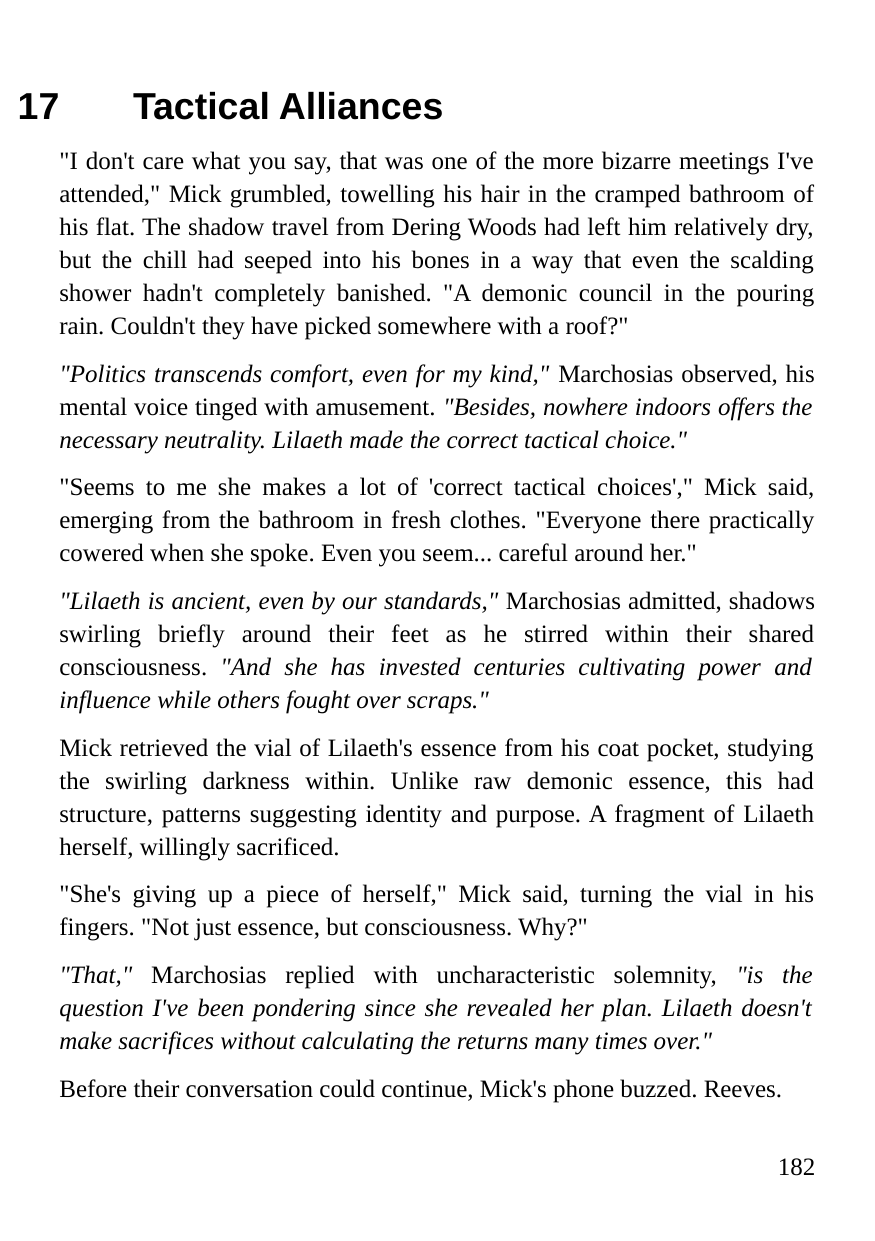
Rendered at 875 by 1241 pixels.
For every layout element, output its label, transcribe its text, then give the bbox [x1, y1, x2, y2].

subtitle Tactical Alliances [59, 84, 815, 127]
text Before their conversation could continue, Mick's phone buzzed. Reeves. [59, 1074, 815, 1102]
text "Politics transcends comfort, even for my kind," Marchosias observed, his mental voice tinged with amusement. "Besides, nowhere indoors offers the necessary neutrality. Lilaeth made the correct tactical choice." [59, 359, 815, 454]
text "Lilaeth is ancient, even by our standards," Marchosias admitted, shadows swirling briefly around their feet as he stirred within their shared consciousness. "And she has invested centuries cultivating power and influence while others fought over scraps." [59, 586, 815, 714]
text "That," Marchosias replied with uncharacteristic solemnity, "is the question I've been pondering since she revealed her plan. Lilaeth doesn't make sacrifices without calculating the returns many times over." [59, 960, 815, 1055]
text "Seems to me she makes a lot of 'correct tactical choices'," Mick said, emerging from the bathroom in fresh clothes. "Everyone there practically cowered when she spoke. Even you seem... careful around her." [59, 472, 815, 567]
text "She's giving up a piece of herself," Mick said, turning the vial in his fingers. "Not just essence, but consciousness. Why?" [59, 879, 815, 941]
text Mick retrieved the vial of Lilaeth's essence from his coat pocket, studying the swirling darkness within. Unlike raw demonic essence, this had structure, patterns suggesting identity and purpose. A fragment of Lilaeth herself, willingly sacrificed. [59, 733, 815, 861]
text "I don't care what you say, that was one of the more bizarre meetings I've attended," Mick grumbled, towelling his hair in the cramped bathroom of his flat. The shadow travel from Dering Woods had left him relatively dry, but the chill had seeped into his bones in a way that even the scalding shower hadn't completely banished. "A demonic council in the pouring rain. Couldn't they have picked somewhere with a roof?" [59, 146, 815, 340]
